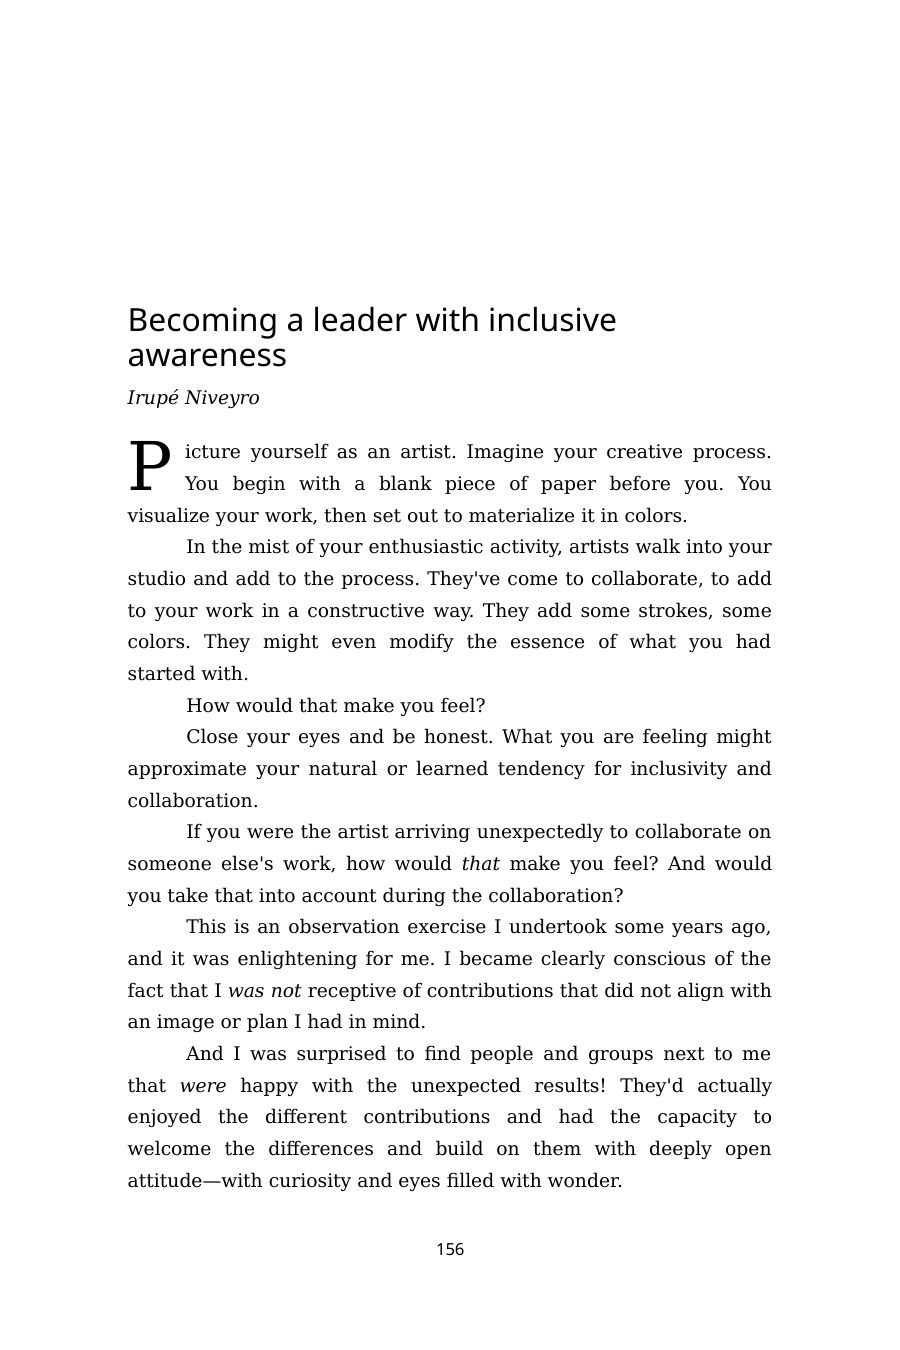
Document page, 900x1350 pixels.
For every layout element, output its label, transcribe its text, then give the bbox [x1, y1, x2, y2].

text This is an observation exercise I undertook some years ago, and it was enlightening for me. I became clearly conscious of the fact that I was not receptive of contributions that did not align with an image or plan I had in mind. [127, 916, 772, 1033]
text In the mist of your enthusiastic activity, artists walk into your studio and add to the process. They've come to collaborate, to add to your work in a constructive way. They add some strokes, some colors. They might even modify the essence of what you had started with. [127, 536, 772, 685]
text And I was surprised to find people and groups next to me that were happy with the unexpected results! They'd actually enjoyed the different contributions and had the capacity to welcome the differences and build on them with deeply open attitude—with curiosity and eyes filled with wonder. [127, 1043, 772, 1192]
text If you were the artist arriving unexpectedly to collaborate on someone else's work, how would that make you feel? And would you take that into account during the collaboration? [127, 821, 772, 907]
text Close your eyes and be honest. What you are feeling might approximate your natural or learned tendency for inclusivity and collaboration. [127, 726, 772, 812]
text Picture yourself as an artist. Imagine your creative process. You begin with a blank piece of paper before you. You visualize your work, then set out to materialize it in colors. [127, 441, 772, 527]
text How would that make you feel? [127, 695, 772, 717]
subtitle Becoming a leader with inclusive awareness [127, 301, 772, 375]
text Irupé Niveyro [127, 387, 772, 409]
